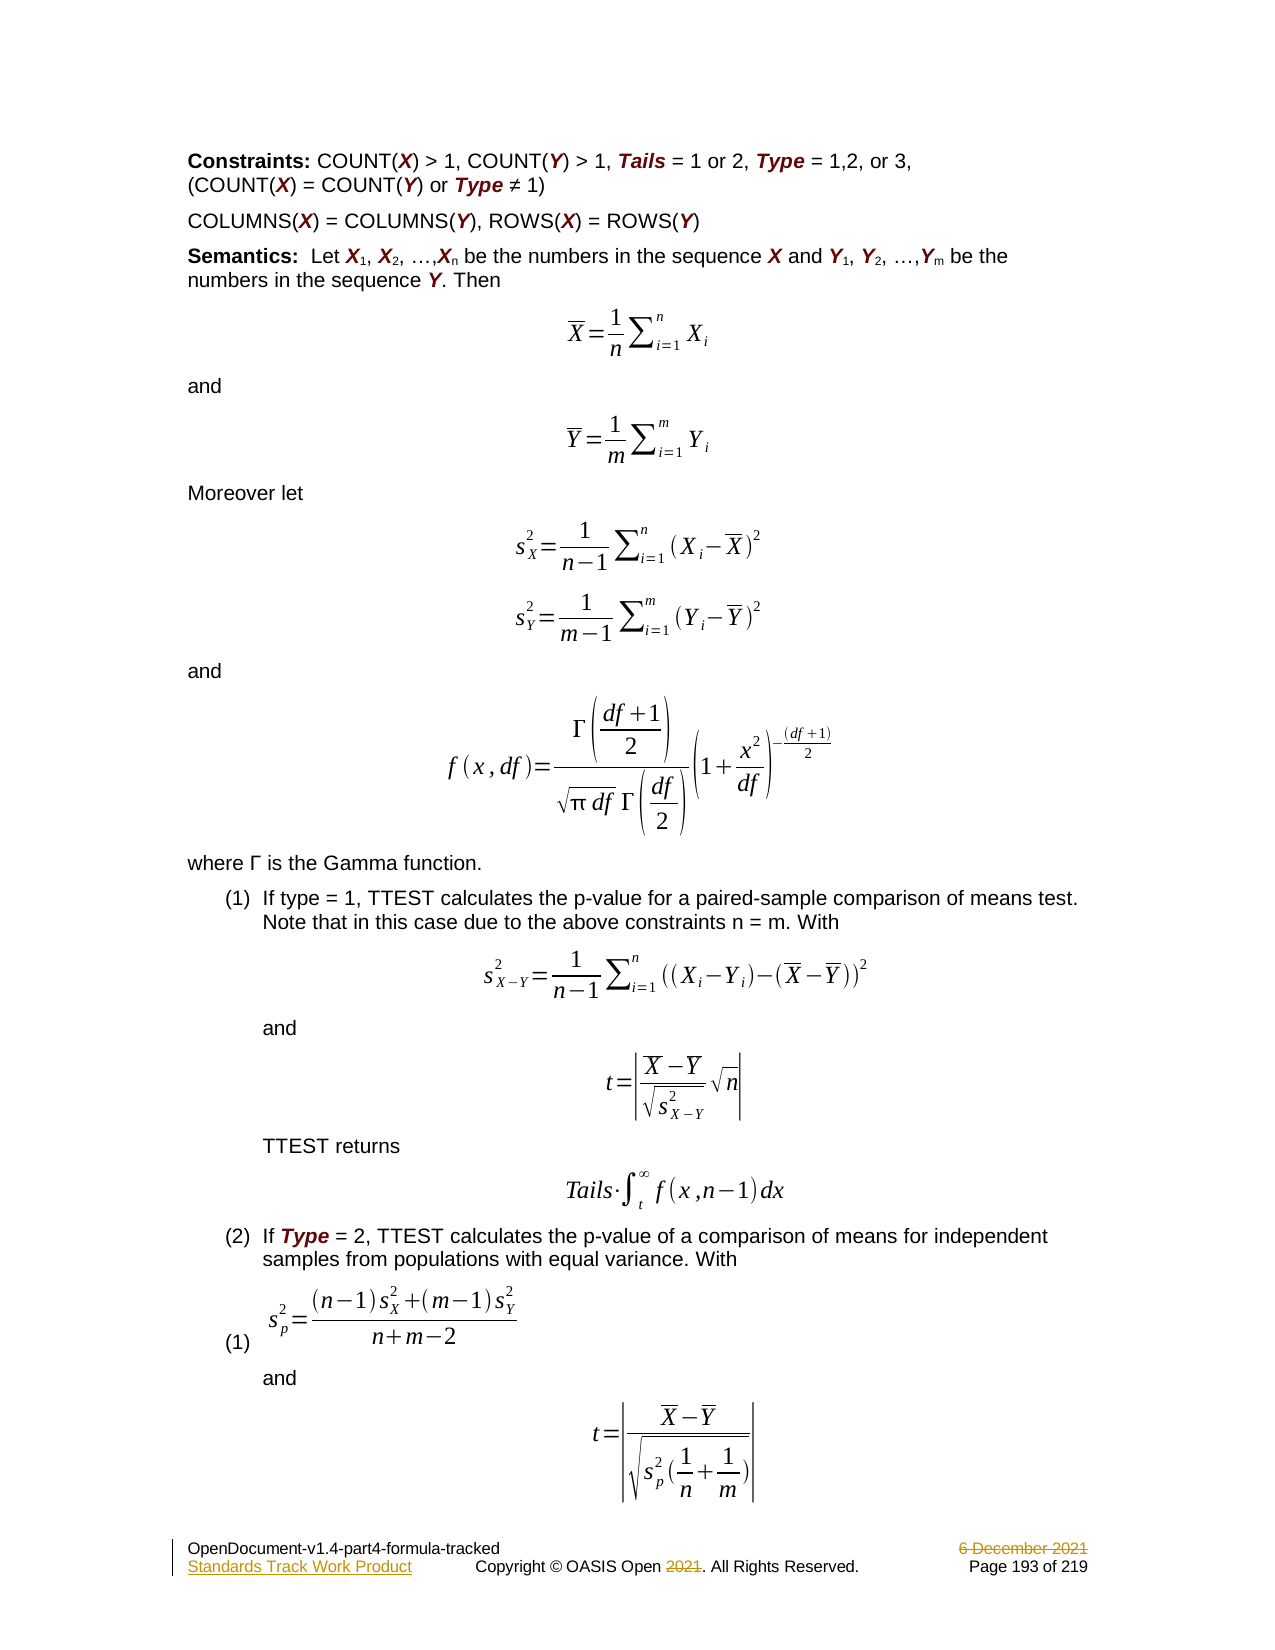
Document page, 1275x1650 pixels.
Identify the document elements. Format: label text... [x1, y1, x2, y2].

list and [225, 1366, 1088, 1390]
list TTEST returns [225, 1135, 1088, 1158]
text Constraints: COUNT(X) > 1, COUNT(Y) > 1, Tails = 1 or 2, Type = 1,2, or 3, (COUNT(X) = COUNT(Y) or Type ≠ 1) [187, 150, 1088, 197]
text Moreover let [187, 482, 1088, 505]
list and [225, 1017, 1088, 1040]
text and [187, 375, 1088, 398]
text Semantics: Let X1, X2, …,Xn be the numbers in the sequence X and Y1, Y2, …,Ym be the numbers in the sequence Y. Then [187, 245, 1088, 292]
list If Type = 2, TTEST calculates the p-value of a comparison of means for independent samples from populations with equal variance. With [225, 1224, 1088, 1271]
text and [187, 659, 1088, 683]
list If type = 1, TTEST calculates the p-value for a paired-sample comparison of means test. Note that in this case due to the above constraints n = m. With [225, 887, 1088, 934]
text COLUMNS(X) = COLUMNS(Y), ROWS(X) = ROWS(Y) [187, 209, 1088, 233]
text where Γ is the Gamma function. [187, 851, 1088, 874]
